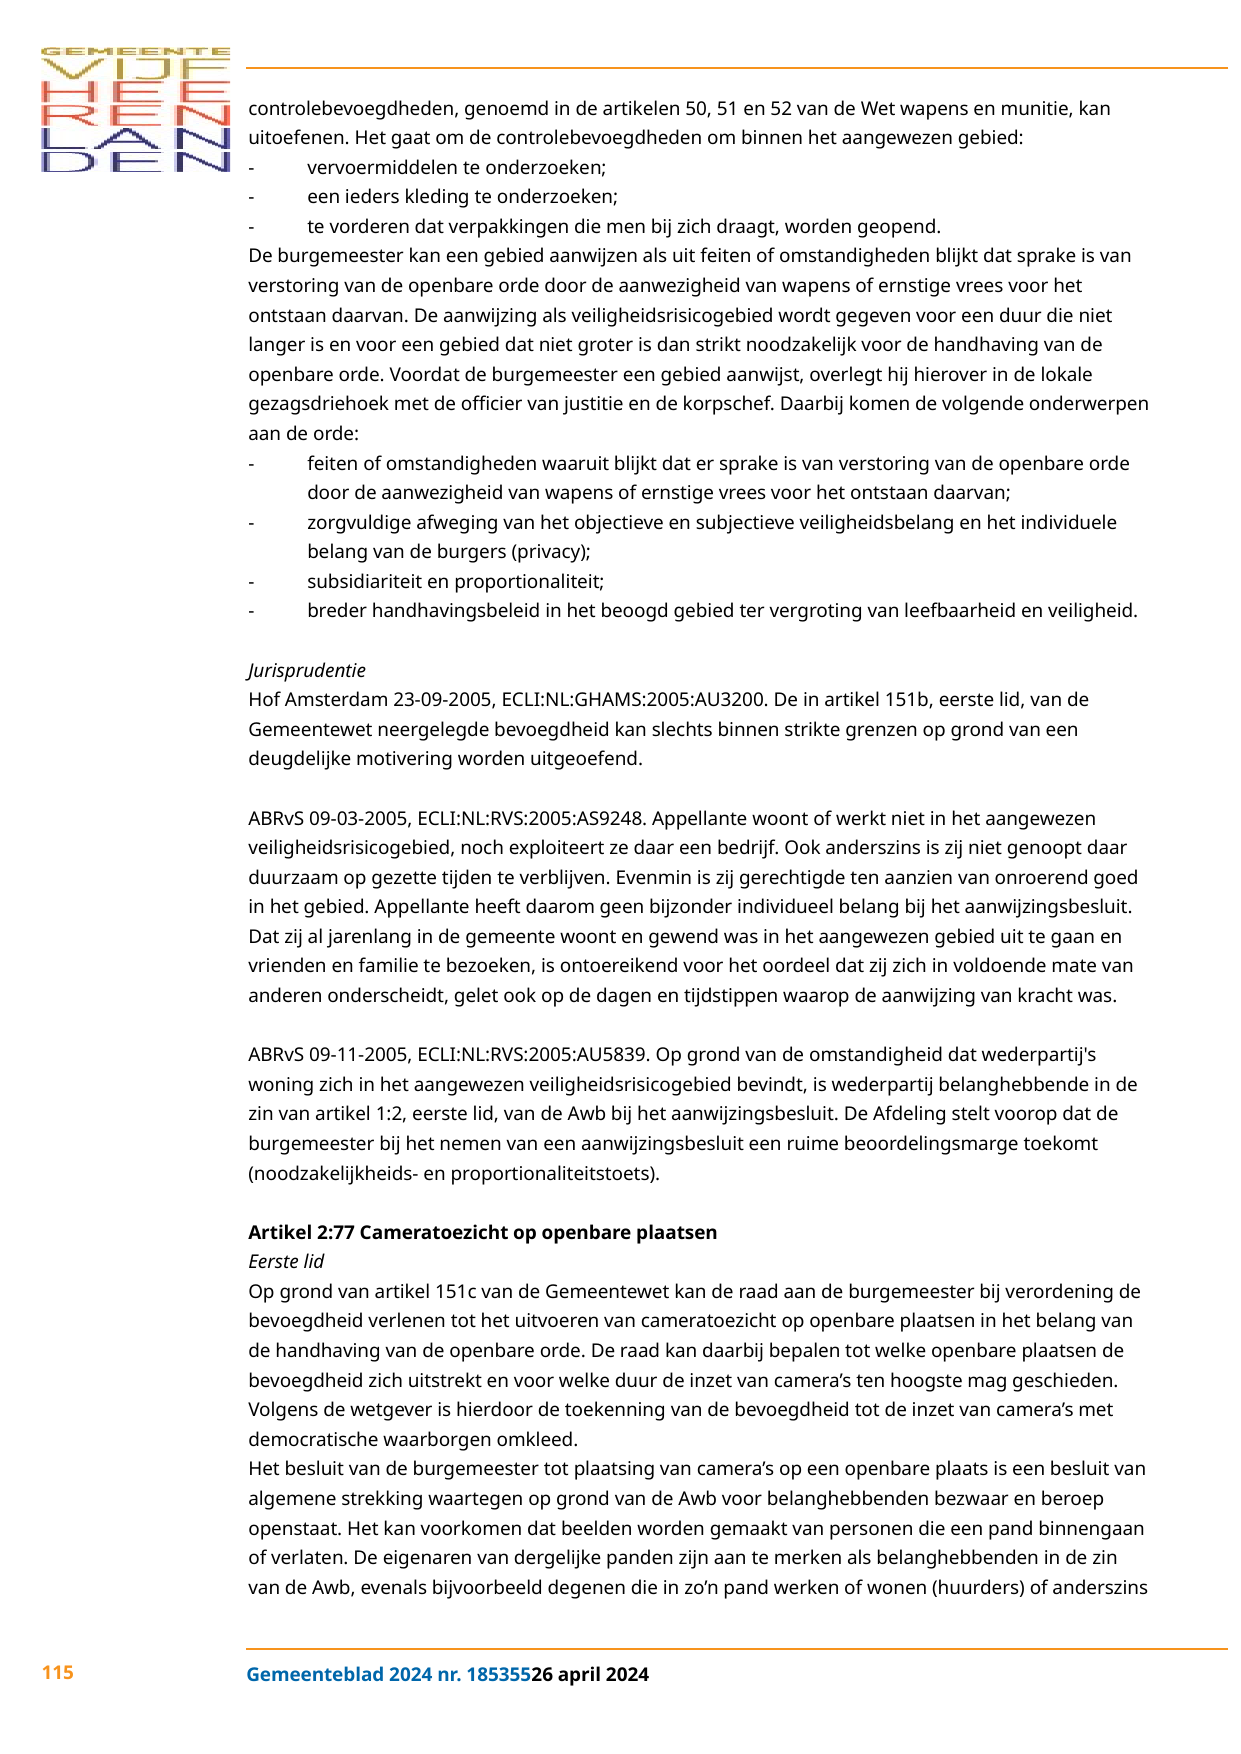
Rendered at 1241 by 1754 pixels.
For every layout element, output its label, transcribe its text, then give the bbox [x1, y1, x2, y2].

list een ieders kleding te onderzoeken; [248, 183, 1152, 209]
text Eerste lid [248, 1248, 1152, 1274]
text Hof Amsterdam 23-09-2005, ECLI:NL:GHAMS:2005:AU3200. De in artikel 151b, eerste lid, van de Gemeentewet neergelegde bevoegdheid kan slechts binnen strikte grenzen op grond van een deugdelijke motivering worden uitgeoefend. [248, 686, 1152, 771]
list te vorderen dat verpakkingen die men bij zich draagt, worden geopend. [248, 213, 1152, 239]
list vervoermiddelen te onderzoeken; [248, 154, 1152, 180]
picture [41, 47, 231, 172]
list zorgvuldige afweging van het objectieve en subjectieve veiligheidsbelang en het individuele belang van de burgers (privacy); [248, 509, 1152, 564]
text ABRvS 09-03-2005, ECLI:NL:RVS:2005:AS9248. Appellante woont of werkt niet in het aangewezen veiligheidsrisicogebied, noch exploiteert ze daar een bedrijf. Ook anderszins is zij niet genoopt daar duurzaam op gezette tijden te verblijven. Evenmin is zij gerechtigde ten aanzien van onroerend goed in het gebied. Appellante heeft daarom geen bijzonder individueel belang bij het aanwijzingsbesluit. Dat zij al jarenlang in de gemeente woont en gewend was in het aangewezen gebied uit te gaan en vrienden en familie te bezoeken, is ontoereikend voor het oordeel dat zij zich in voldoende mate van anderen onderscheidt, gelet ook op de dagen en tijdstippen waarop de aanwijzing van kracht was. [248, 805, 1152, 1008]
text Jurisprudentie [248, 657, 1152, 683]
text controlebevoegdheden, genoemd in de artikelen 50, 51 en 52 van de Wet wapens en munitie, kan uitoefenen. Het gaat om de controlebevoegdheden om binnen het aangewezen gebied: [248, 95, 1152, 150]
text Op grond van artikel 151c van de Gemeentewet kan de raad aan de burgemeester bij verordening de bevoegdheid verlenen tot het uitvoeren van cameratoezicht op openbare plaatsen in het belang van de handhaving van de openbare orde. De raad kan daarbij bepalen tot welke openbare plaatsen de bevoegdheid zich uitstrekt en voor welke duur de inzet van camera’s ten hoogste mag geschieden. Volgens de wetgever is hierdoor de toekenning van de bevoegdheid tot de inzet van camera’s met democratische waarborgen omkleed. [248, 1278, 1152, 1452]
list breder handhavingsbeleid in het beoogd gebied ter vergroting van leefbaarheid en veiligheid. [248, 598, 1152, 623]
text Het besluit van de burgemeester tot plaatsing van camera’s op een openbare plaats is een besluit van algemene strekking waartegen op grond van de Awb voor belanghebbenden bezwaar en beroep openstaat. Het kan voorkomen dat beelden worden gemaakt van personen die een pand binnengaan of verlaten. De eigenaren van dergelijke panden zijn aan te merken als belanghebbenden in de zin van de Awb, evenals bijvoorbeeld degenen die in zo’n pand werken of wonen (huurders) of anderszins [248, 1456, 1152, 1600]
list subsidiariteit en proportionaliteit; [248, 568, 1152, 594]
text De burgemeester kan een gebied aanwijzen als uit feiten of omstandigheden blijkt dat sprake is van verstoring van de openbare orde door de aanwezigheid van wapens of ernstige vrees voor het ontstaan daarvan. De aanwijzing als veiligheidsrisicogebied wordt gegeven voor een duur die niet langer is en voor een gebied dat niet groter is dan strikt noodzakelijk voor de handhaving van de openbare orde. Voordat de burgemeester een gebied aanwijst, overlegt hij hierover in de lokale gezagsdriehoek met de officier van justitie en de korpschef. Daarbij komen de volgende onderwerpen aan de orde: [248, 243, 1152, 446]
text Artikel 2:77 Cameratoezicht op openbare plaatsen [248, 1219, 1152, 1245]
text ABRvS 09-11-2005, ECLI:NL:RVS:2005:AU5839. Op grond van de omstandigheid dat wederpartij's woning zich in het aangewezen veiligheidsrisicogebied bevindt, is wederpartij belanghebbende in de zin van artikel 1:2, eerste lid, van de Awb bij het aanwijzingsbesluit. De Afdeling stelt voorop dat de burgemeester bij het nemen van een aanwijzingsbesluit een ruime beoordelingsmarge toekomt (noodzakelijkheids- en proportionaliteitstoets). [248, 1041, 1152, 1186]
list feiten of omstandigheden waaruit blijkt dat er sprake is van verstoring van de openbare orde door de aanwezigheid van wapens of ernstige vrees voor het ontstaan daarvan; [248, 450, 1152, 505]
